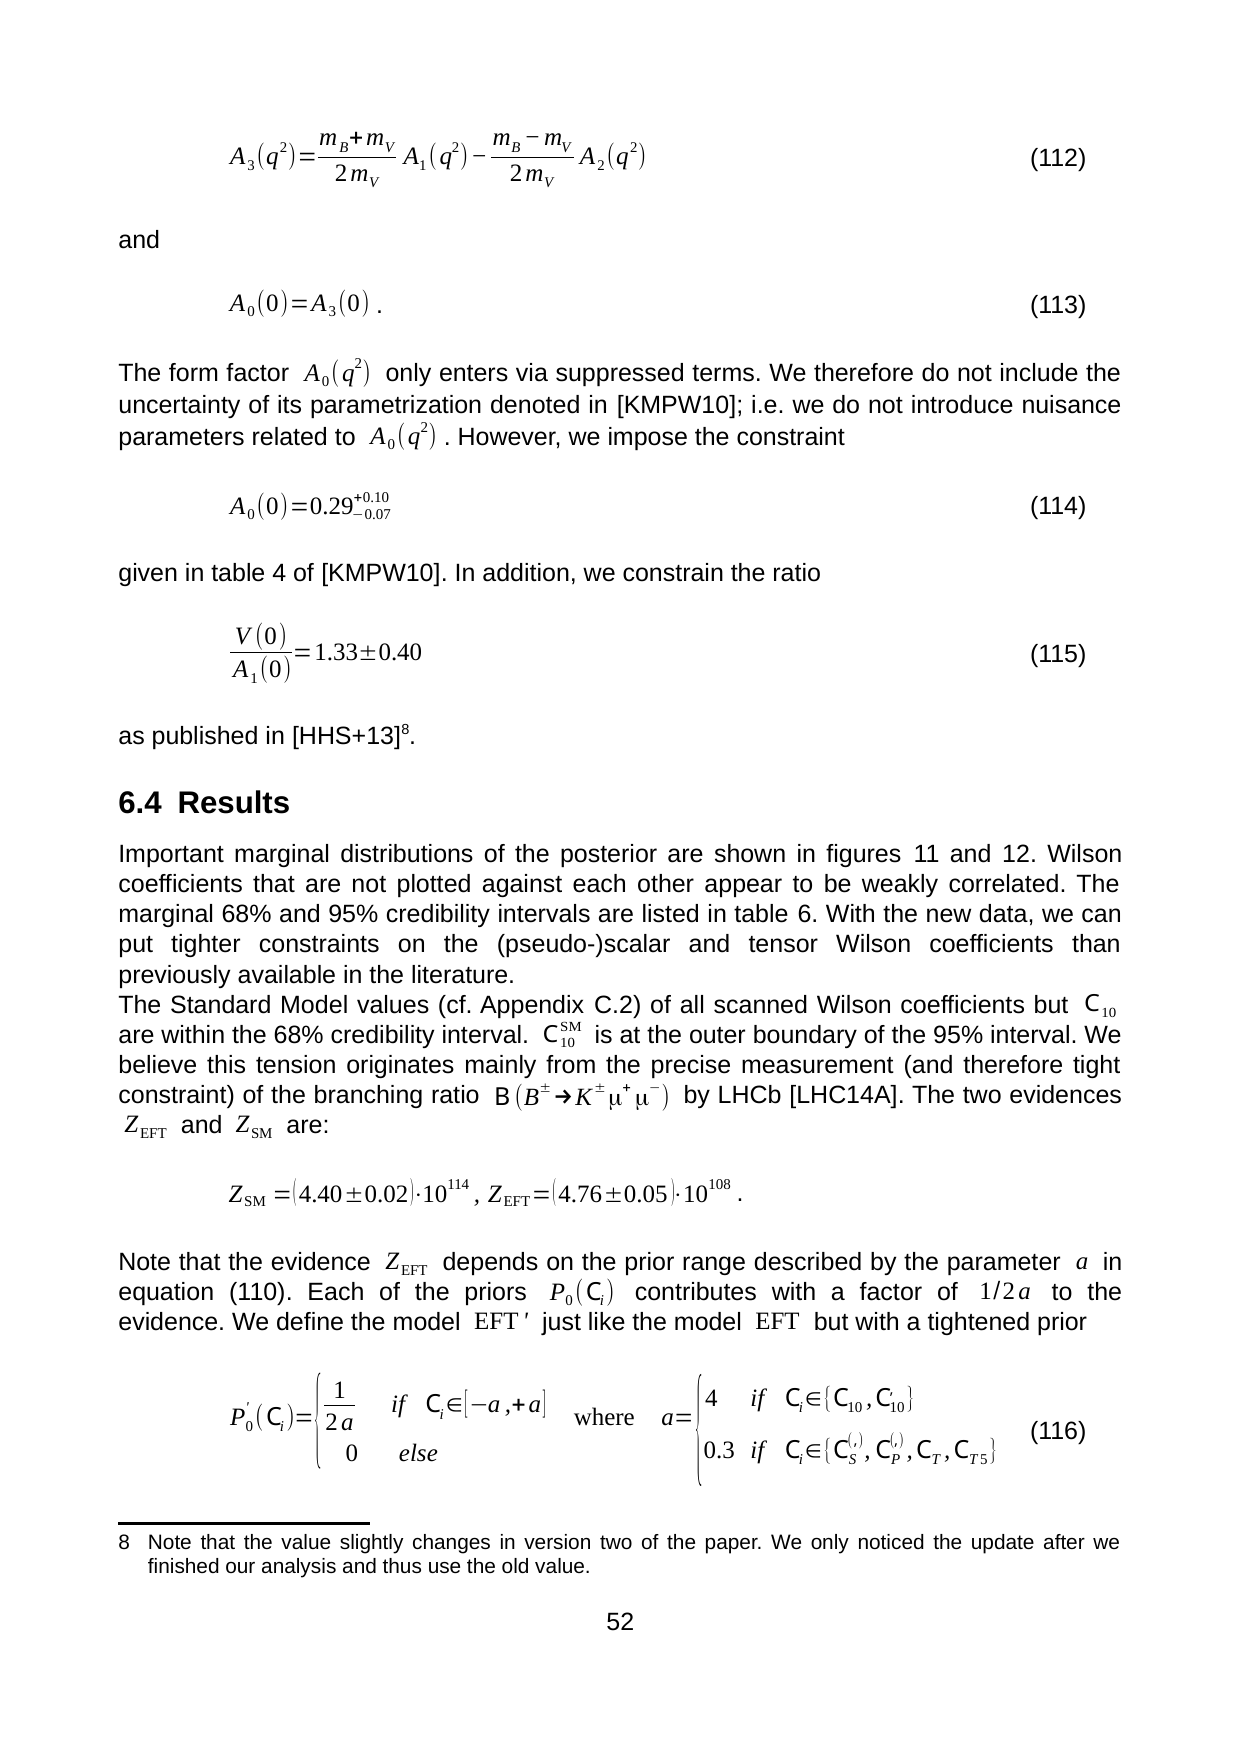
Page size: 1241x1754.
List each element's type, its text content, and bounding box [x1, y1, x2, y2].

table_header . [217, 283, 1024, 326]
table_header [217, 1366, 1024, 1494]
subtitle Results [118, 784, 1122, 821]
text Note that the value slightly changes in version two of the paper. We only noticed the update after we finished our analysis and thus use the old value. [118, 1530, 1122, 1578]
table_header [118, 615, 217, 692]
table_header [217, 482, 1024, 529]
table_header [118, 1366, 217, 1494]
table_header [118, 118, 217, 196]
table_header (116) [1024, 1366, 1123, 1494]
table_header [118, 1170, 217, 1216]
table_header (115) [1024, 615, 1123, 692]
table_header [217, 118, 1024, 196]
table_header [118, 482, 217, 529]
table_header (114) [1024, 482, 1123, 529]
text Important marginal distributions of the posterior are shown in figures 11 and 12. Wilson coefficients that are not plotted against each other appear to be weakly correlated. The marginal 68% and 95% credibility intervals are listed in table 6. With the new data, we can put tighter constraints on the (pseudo-)scalar and tensor Wilson coefficients than previously available in the literature. [118, 838, 1122, 989]
table_header [217, 615, 1024, 692]
table_header [118, 283, 217, 326]
text The form factor only enters via suppressed terms. We therefore do not include the uncertainty of its parametrization denoted in [KMPW10]; i.e. we do not introduce nuisance parameters related to . However, we impose the constraint [118, 354, 1122, 453]
text and [118, 225, 1122, 254]
text The Standard Model values (cf. Appendix C.2) of all scanned Wilson coefficients but are within the 68% credibility interval. is at the outer boundary of the 95% interval. We believe this tension originates mainly from the precise measurement (and therefore tight constraint) of the branching ratio by LHCb [LHC14A]. The two evidences and are: [118, 989, 1122, 1139]
table_header . [217, 1170, 1024, 1216]
text as published in [HHS+13]. [118, 721, 1122, 750]
text Note that the evidence depends on the prior range described by the parameter in equation (110). Each of the priors contributes with a factor of to the evidence. We define the model just like the model but with a tightened prior [118, 1246, 1122, 1336]
text given in table 4 of [KMPW10]. In addition, we constrain the ratio [118, 558, 1122, 586]
table_header [1024, 1170, 1123, 1216]
table_header (113) [1024, 283, 1123, 326]
table_header (112) [1024, 118, 1123, 196]
